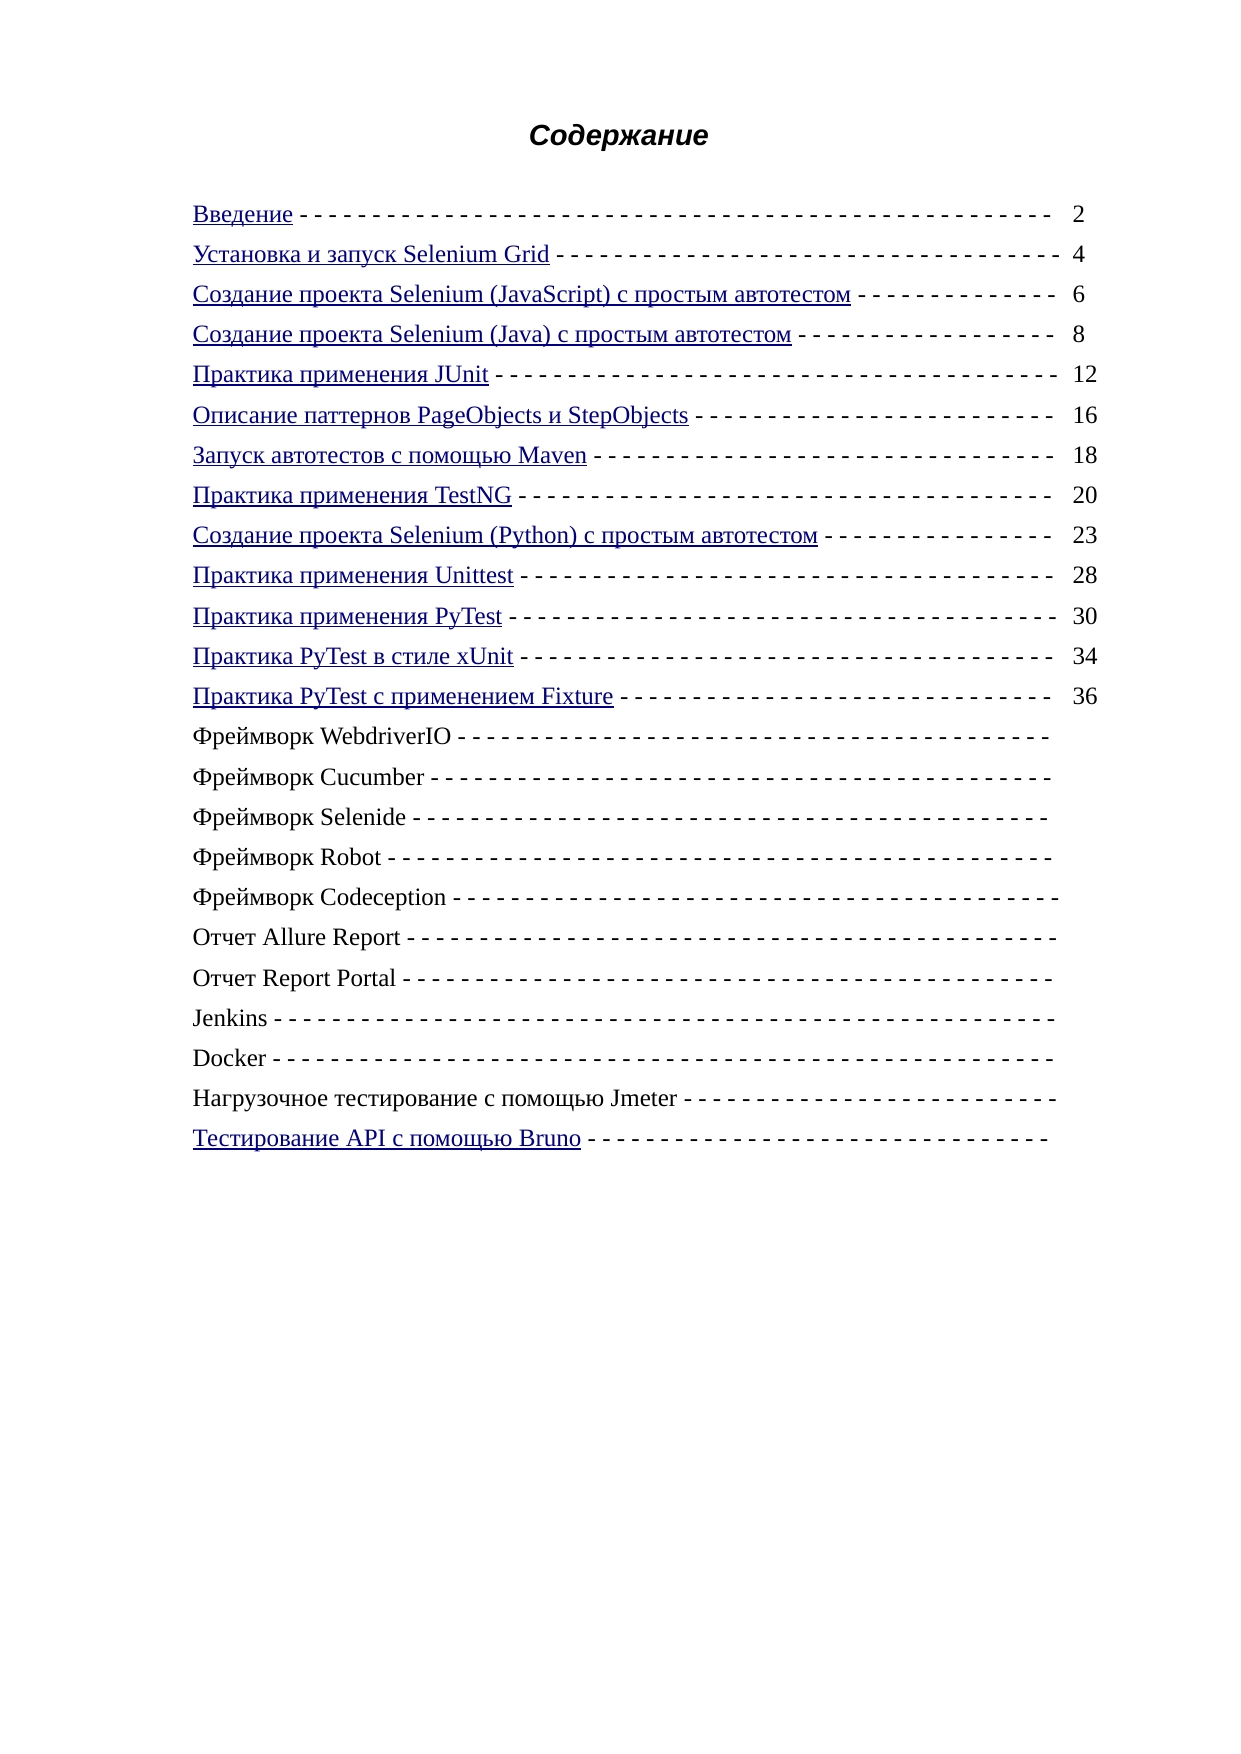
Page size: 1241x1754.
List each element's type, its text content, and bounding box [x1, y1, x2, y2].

table_cell [1066, 1118, 1122, 1158]
table_cell Создание проекта Selenium (JavaScript) с простым автотестом - - - - - - - - - - - - - - [187, 273, 1066, 313]
table_cell Jenkins - - - - - - - - - - - - - - - - - - - - - - - - - - - - - - - - - - - - - - - - - - - - - - - - - - - - - - [187, 997, 1066, 1037]
table_cell [118, 515, 187, 555]
table_cell [118, 997, 187, 1037]
table_cell [118, 314, 187, 354]
subtitle Содержание [118, 118, 1122, 152]
table_cell [1066, 957, 1122, 997]
table_cell Фреймворк Codeception - - - - - - - - - - - - - - - - - - - - - - - - - - - - - - - - - - - - - - - - - - [187, 876, 1066, 917]
table_cell Запуск автотестов с помощью Maven - - - - - - - - - - - - - - - - - - - - - - - - - - - - - - - - [187, 434, 1066, 474]
table_cell Практика применения PyTest - - - - - - - - - - - - - - - - - - - - - - - - - - - - - - - - - - - - - - [187, 595, 1066, 635]
table_cell Фреймворк Robot - - - - - - - - - - - - - - - - - - - - - - - - - - - - - - - - - - - - - - - - - - - - - - [187, 836, 1066, 876]
table_header [118, 193, 187, 233]
table_cell [118, 555, 187, 595]
table_cell [118, 957, 187, 997]
table_cell Практика применения JUnit - - - - - - - - - - - - - - - - - - - - - - - - - - - - - - - - - - - - - - - [187, 354, 1066, 394]
table_cell [118, 716, 187, 756]
table_cell [118, 434, 187, 474]
table_cell Фреймворк Selenide - - - - - - - - - - - - - - - - - - - - - - - - - - - - - - - - - - - - - - - - - - - - [187, 796, 1066, 836]
table_cell [118, 354, 187, 394]
table_cell 28 [1066, 555, 1122, 595]
table_cell [118, 394, 187, 434]
table_cell 23 [1066, 515, 1122, 555]
table_cell [1066, 1078, 1122, 1118]
table_cell Docker - - - - - - - - - - - - - - - - - - - - - - - - - - - - - - - - - - - - - - - - - - - - - - - - - - - - - - [187, 1037, 1066, 1077]
table_cell 18 [1066, 434, 1122, 474]
table_cell [118, 1037, 187, 1077]
table_cell Нагрузочное тестирование с помощью Jmeter - - - - - - - - - - - - - - - - - - - - - - - - - - [187, 1078, 1066, 1118]
table_cell Описание паттернов PageObjects и StepObjects - - - - - - - - - - - - - - - - - - - - - - - - - [187, 394, 1066, 434]
table_cell [1066, 917, 1122, 957]
table_cell Практика применения TestNG - - - - - - - - - - - - - - - - - - - - - - - - - - - - - - - - - - - - - [187, 474, 1066, 514]
table_cell Создание проекта Selenium (Python) с простым автотестом - - - - - - - - - - - - - - - - [187, 515, 1066, 555]
table_cell [118, 474, 187, 514]
table_cell 36 [1066, 675, 1122, 716]
table_cell Фреймворк Cucumber - - - - - - - - - - - - - - - - - - - - - - - - - - - - - - - - - - - - - - - - - - - [187, 756, 1066, 796]
table_header Введение - - - - - - - - - - - - - - - - - - - - - - - - - - - - - - - - - - - - - - - - - - - - - - - - - - - - [187, 193, 1066, 233]
table_cell Практика применения Unittest - - - - - - - - - - - - - - - - - - - - - - - - - - - - - - - - - - - - - [187, 555, 1066, 595]
table_cell [118, 675, 187, 716]
table_cell [118, 273, 187, 313]
table_cell [118, 595, 187, 635]
table_cell Отчет Allure Report - - - - - - - - - - - - - - - - - - - - - - - - - - - - - - - - - - - - - - - - - - - - - [187, 917, 1066, 957]
table_cell [118, 876, 187, 917]
table_cell [118, 233, 187, 273]
table_cell 6 [1066, 273, 1122, 313]
table_cell Практика PyTest в стиле xUnit - - - - - - - - - - - - - - - - - - - - - - - - - - - - - - - - - - - - - [187, 635, 1066, 675]
table_cell [118, 1118, 187, 1158]
table_cell [1066, 796, 1122, 836]
table_cell [118, 756, 187, 796]
table_cell [1066, 876, 1122, 917]
table_cell [118, 1078, 187, 1118]
table_cell 20 [1066, 474, 1122, 514]
table_cell [1066, 716, 1122, 756]
table_cell 16 [1066, 394, 1122, 434]
table_cell Создание проекта Selenium (Java) с простым автотестом - - - - - - - - - - - - - - - - - - [187, 314, 1066, 354]
table_header 2 [1066, 193, 1122, 233]
table_cell Отчет Report Portal - - - - - - - - - - - - - - - - - - - - - - - - - - - - - - - - - - - - - - - - - - - - - [187, 957, 1066, 997]
table_cell [118, 917, 187, 957]
table_cell [118, 836, 187, 876]
table_cell 34 [1066, 635, 1122, 675]
table_cell Практика PyTest с применением Fixture - - - - - - - - - - - - - - - - - - - - - - - - - - - - - - [187, 675, 1066, 716]
table_cell 30 [1066, 595, 1122, 635]
table_cell [118, 635, 187, 675]
table_cell [1066, 997, 1122, 1037]
table_cell Тестирование API с помощью Bruno - - - - - - - - - - - - - - - - - - - - - - - - - - - - - - - - [187, 1118, 1066, 1158]
table_cell 8 [1066, 314, 1122, 354]
table_cell 4 [1066, 233, 1122, 273]
table_cell [1066, 836, 1122, 876]
table_cell [118, 796, 187, 836]
table_cell [1066, 756, 1122, 796]
table_cell [1066, 1037, 1122, 1077]
table_cell 12 [1066, 354, 1122, 394]
table_cell Фреймворк WebdriverIO - - - - - - - - - - - - - - - - - - - - - - - - - - - - - - - - - - - - - - - - - [187, 716, 1066, 756]
table_cell Установка и запуск Selenium Grid - - - - - - - - - - - - - - - - - - - - - - - - - - - - - - - - - - - [187, 233, 1066, 273]
